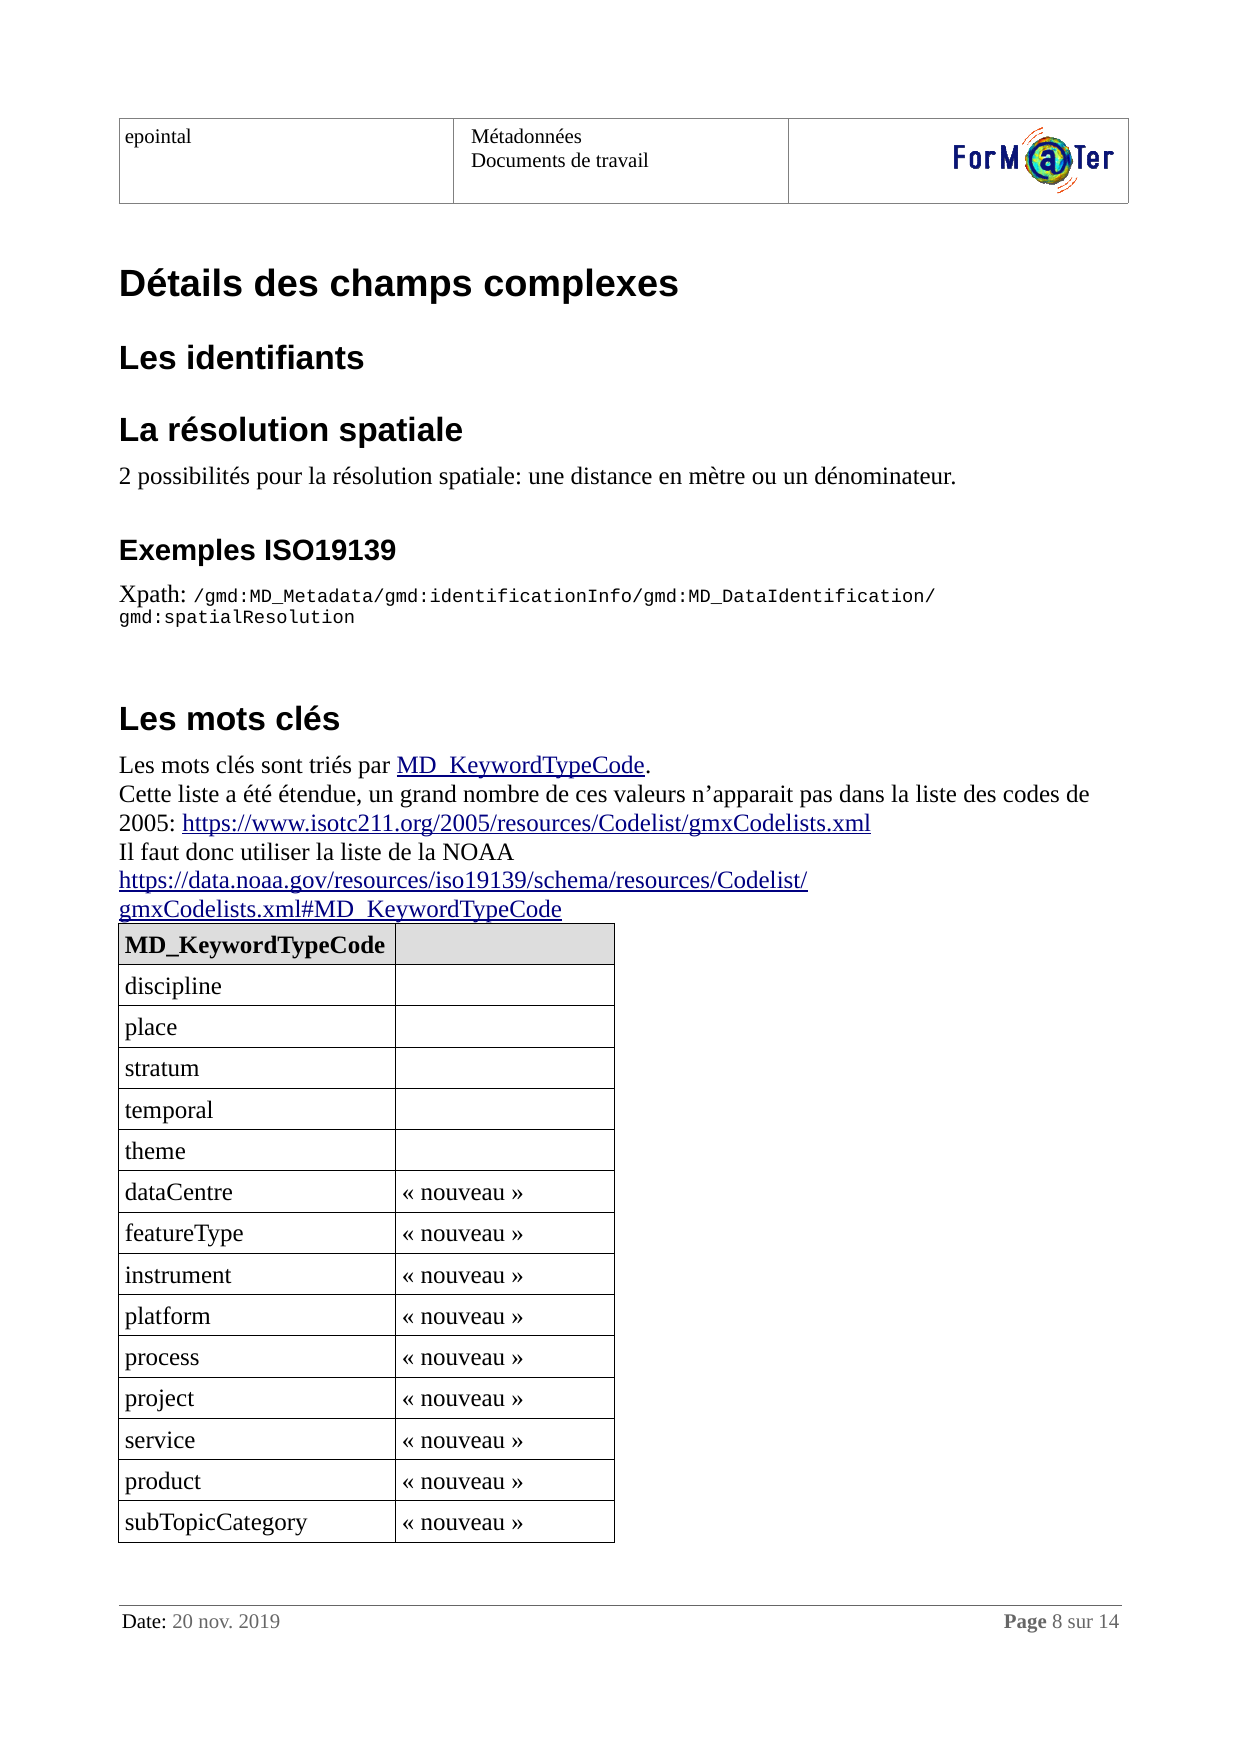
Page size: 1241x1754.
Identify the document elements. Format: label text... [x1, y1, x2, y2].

table_cell [396, 1089, 614, 1129]
picture [944, 123, 1123, 197]
table_cell « nouveau » [396, 1295, 614, 1335]
table_cell theme [119, 1130, 395, 1170]
table_cell « nouveau » [396, 1254, 614, 1294]
text Xpath: /gmd:MD_Metadata/gmd:identificationInfo/gmd:MD_DataIdentification/gmd:spatialResolution [119, 579, 1122, 629]
table_cell [396, 1048, 614, 1088]
table_cell « nouveau » [396, 1419, 614, 1459]
text Il faut donc utiliser la liste de la NOAA https://data.noaa.gov/resources/iso19139/schema/resources/Codelist/gmxCodelists.xml#MD_KeywordTypeCode [119, 837, 1122, 923]
table_cell platform [119, 1295, 395, 1335]
table_cell service [119, 1419, 395, 1459]
subtitle La résolution spatiale [119, 410, 1122, 448]
table_cell temporal [119, 1089, 395, 1129]
table_cell [396, 965, 614, 1005]
table_cell product [119, 1460, 395, 1500]
subtitle Les mots clés [119, 699, 1122, 738]
table_cell featureType [119, 1213, 395, 1253]
table_cell « nouveau » [396, 1213, 614, 1253]
table_cell [396, 1006, 614, 1047]
table_header MD_KeywordTypeCode [119, 924, 395, 964]
text Cette liste a été étendue, un grand nombre de ces valeurs n’apparait pas dans la liste des codes de 2005: https://www.isotc211.org/2005/resources/Codelist/gmxCodelists.xml [119, 779, 1122, 837]
table_cell « nouveau » [396, 1171, 614, 1212]
table_cell project [119, 1378, 395, 1418]
table_cell « nouveau » [396, 1501, 614, 1542]
table_cell stratum [119, 1048, 395, 1088]
table_cell subTopicCategory [119, 1501, 395, 1542]
subtitle Détails des champs complexes [119, 261, 1122, 304]
table_cell process [119, 1336, 395, 1377]
text Les mots clés sont triés par MD_KeywordTypeCode. [119, 750, 1122, 779]
subtitle Les identifiants [119, 338, 1122, 376]
table_cell « nouveau » [396, 1336, 614, 1377]
table_cell dataCentre [119, 1171, 395, 1212]
table_cell discipline [119, 965, 395, 1005]
table_cell [396, 1130, 614, 1170]
table_cell place [119, 1006, 395, 1047]
table_header [396, 924, 614, 964]
text 2 possibilités pour la résolution spatiale: une distance en mètre ou un dénominateur. [119, 461, 1122, 489]
table_cell instrument [119, 1254, 395, 1294]
table_cell « nouveau » [396, 1460, 614, 1500]
subtitle Exemples ISO19139 [119, 533, 1122, 567]
table_cell « nouveau » [396, 1378, 614, 1418]
